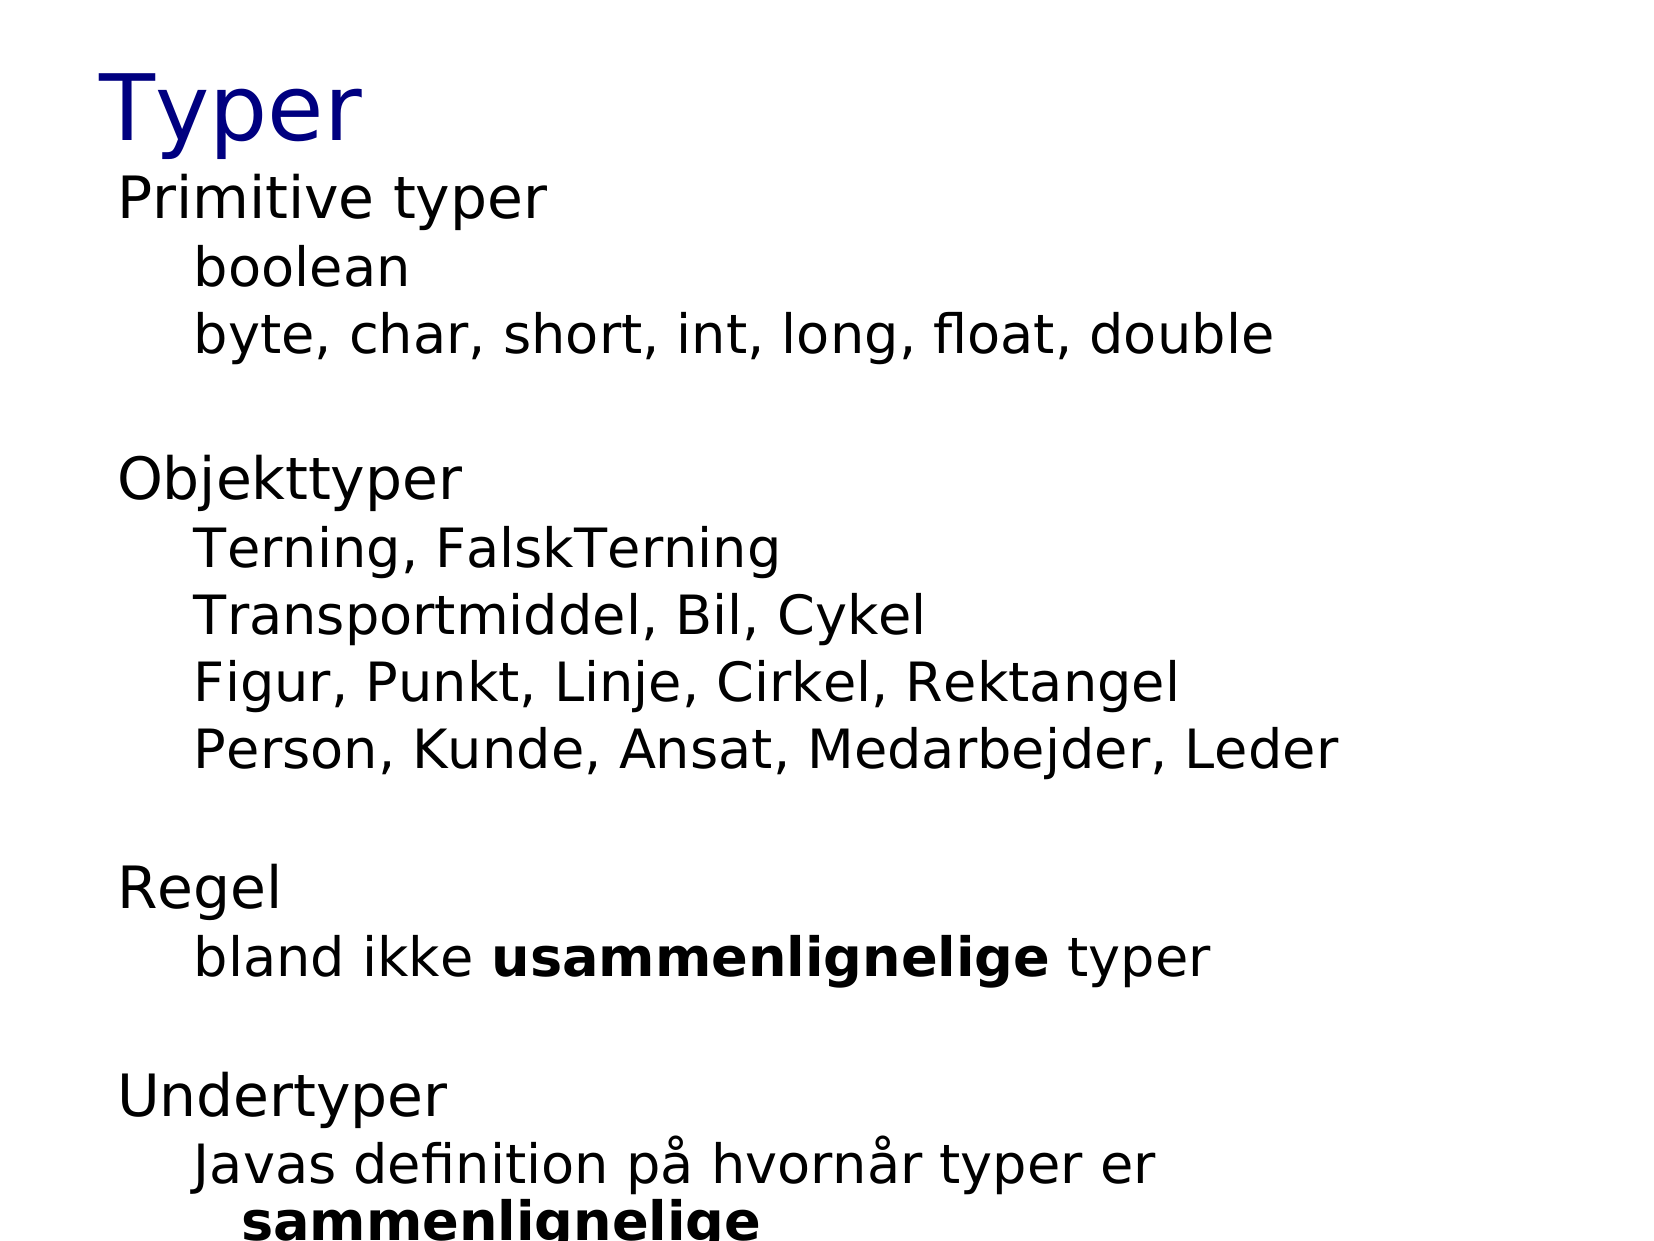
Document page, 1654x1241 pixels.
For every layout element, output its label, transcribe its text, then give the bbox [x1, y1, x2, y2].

title Typer [84, 39, 1569, 162]
list Primitive typer boolean byte, char, short, int, long, float, double Objekttyper Terning, FalskTerning Transportmiddel, Bil, Cykel Figur, Punkt, Linje, Cirkel, Rektangel Person, Kunde, Ansat, Medarbejder, Leder Regel bland ikke usammenlignelige typer Undertyper Javas definition på hvornår typer er sammenlignelige [84, 162, 1589, 1241]
